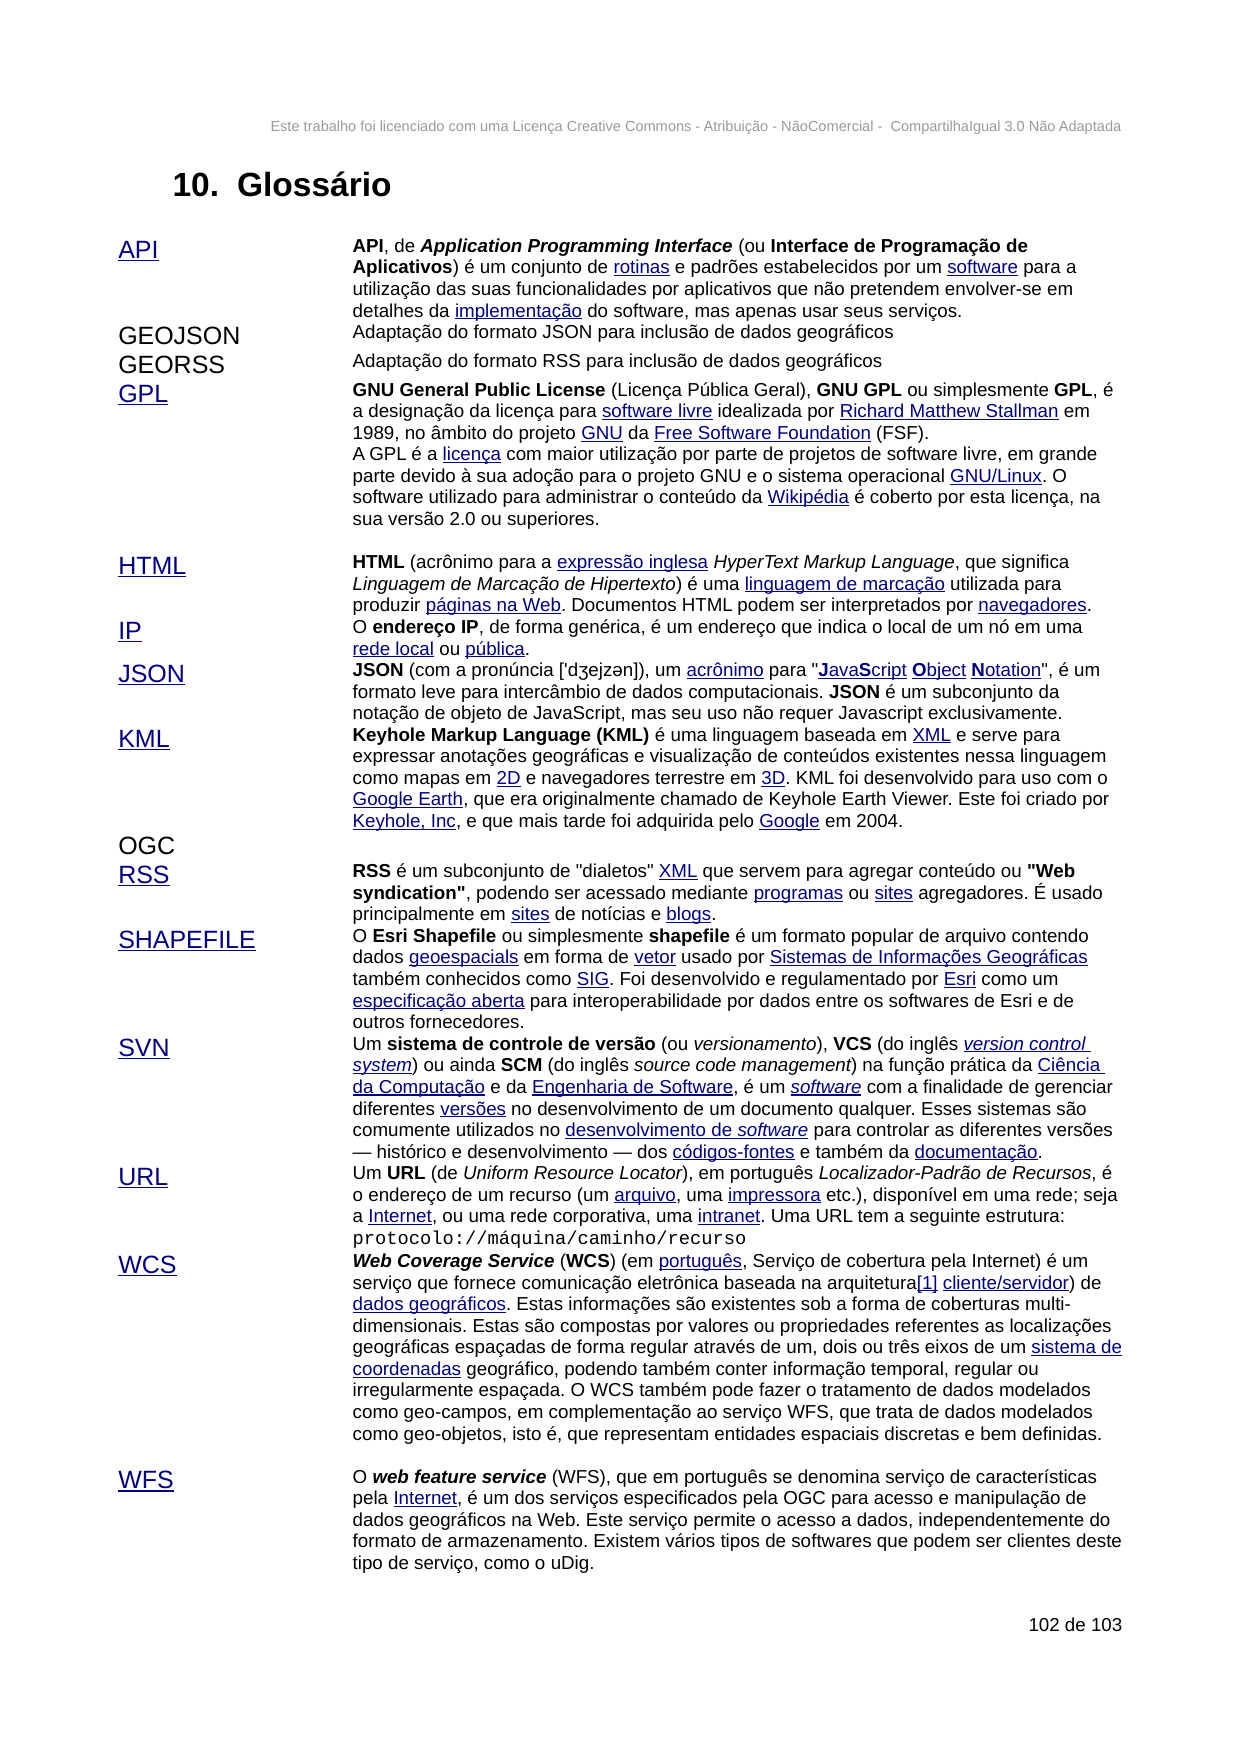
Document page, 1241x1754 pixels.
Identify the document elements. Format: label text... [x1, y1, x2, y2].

table_cell GNU General Public License (Licença Pública Geral), GNU GPL ou simplesmente GPL, é a designação da licença para software livre idealizada por Richard Matthew Stallman em 1989, no âmbito do projeto GNU da Free Software Foundation (FSF). A GPL é a licença com maior utilização por parte de projetos de software livre, em grande parte devido à sua adoção para o projeto GNU e o sistema operacional GNU/Linux. O software utilizado para administrar o conteúdo da Wikipédia é coberto por esta licença, na sua versão 2.0 ou superiores. [353, 379, 1123, 551]
table_cell O endereço IP, de forma genérica, é um endereço que indica o local de um nó em uma rede local ou pública. [353, 616, 1123, 659]
table_cell JSON (com a pronúncia ['dʒejzən]), um acrônimo para "JavaScript Object Notation", é um formato leve para intercâmbio de dados computacionais. JSON é um subconjunto da notação de objeto de JavaScript, mas seu uso não requer Javascript exclusivamente. [353, 659, 1123, 723]
table_cell [353, 831, 1123, 860]
table_cell HTML (acrônimo para a expressão inglesa HyperText Markup Language, que significa Linguagem de Marcação de Hipertexto) é uma linguagem de marcação utilizada para produzir páginas na Web. Documentos HTML podem ser interpretados por navegadores. [353, 551, 1123, 616]
table_cell KML [118, 724, 352, 831]
table_cell JSON [118, 659, 352, 723]
table_cell OGC [118, 831, 352, 860]
table_cell HTML [118, 551, 352, 616]
table_cell SVN [118, 1033, 352, 1162]
table_cell IP [118, 616, 352, 659]
table_cell RSS [118, 860, 352, 925]
table_cell WCS [118, 1250, 352, 1466]
table_cell RSS é um subconjunto de "dialetos" XML que servem para agregar conteúdo ou "Web syndication", podendo ser acessado mediante programas ou sites agregadores. É usado principalmente em sites de notícias e blogs. [353, 860, 1123, 925]
subtitle Glossário [163, 164, 1077, 203]
table_cell GPL [118, 379, 352, 551]
table_cell SHAPEFILE [118, 925, 352, 1033]
table_cell Keyhole Markup Language (KML) é uma linguagem baseada em XML e serve para expressar anotações geográficas e visualização de conteúdos existentes nessa linguagem como mapas em 2D e navegadores terrestre em 3D. KML foi desenvolvido para uso com o Google Earth, que era originalmente chamado de Keyhole Earth Viewer. Este foi criado por Keyhole, Inc, e que mais tarde foi adquirida pelo Google em 2004. [353, 724, 1123, 831]
table_cell Um URL (de Uniform Resource Locator), em português Localizador-Padrão de Recursos, é o endereço de um recurso (um arquivo, uma impressora etc.), disponível em uma rede; seja a Internet, ou uma rede corporativa, uma intranet. Uma URL tem a seguinte estrutura: protocolo://máquina/caminho/recurso [353, 1162, 1123, 1250]
table_cell Um sistema de controle de versão (ou versionamento), VCS (do inglês version control system) ou ainda SCM (do inglês source code management) na função prática da Ciência da Computação e da Engenharia de Software, é um software com a finalidade de gerenciar diferentes versões no desenvolvimento de um documento qualquer. Esses sistemas são comumente utilizados no desenvolvimento de software para controlar as diferentes versões — histórico e desenvolvimento — dos códigos-fontes e também da documentação. [353, 1033, 1123, 1162]
table_cell O web feature service (WFS), que em português se denomina serviço de características pela Internet, é um dos serviços especificados pela OGC para acesso e manipulação de dados geográficos na Web. Este serviço permite o acesso a dados, independentemente do formato de armazenamento. Existem vários tipos de softwares que podem ser clientes deste tipo de serviço, como o uDig. [353, 1466, 1123, 1573]
table_cell URL [118, 1162, 352, 1250]
table_cell Adaptação do formato RSS para inclusão de dados geográficos [353, 350, 1123, 378]
table_cell GEOJSON [118, 321, 352, 350]
table_header API [118, 235, 352, 321]
table_cell GEORSS [118, 350, 352, 378]
table_cell WFS [118, 1466, 352, 1573]
table_cell Web Coverage Service (WCS) (em português, Serviço de cobertura pela Internet) é um serviço que fornece comunicação eletrônica baseada na arquitetura[1] cliente/servidor) de dados geográficos. Estas informações são existentes sob a forma de coberturas multi-dimensionais. Estas são compostas por valores ou propriedades referentes as localizações geográficas espaçadas de forma regular através de um, dois ou três eixos de um sistema de coordenadas geográfico, podendo também conter informação temporal, regular ou irregularmente espaçada. O WCS também pode fazer o tratamento de dados modelados como geo-campos, em complementação ao serviço WFS, que trata de dados modelados como geo-objetos, isto é, que representam entidades espaciais discretas e bem definidas. [353, 1250, 1123, 1466]
table_header API, de Application Programming Interface (ou Interface de Programação de Aplicativos) é um conjunto de rotinas e padrões estabelecidos por um software para a utilização das suas funcionalidades por aplicativos que não pretendem envolver-se em detalhes da implementação do software, mas apenas usar seus serviços. [353, 235, 1123, 321]
table_cell O Esri Shapefile ou simplesmente shapefile é um formato popular de arquivo contendo dados geoespacials em forma de vetor usado por Sistemas de Informações Geográficas também conhecidos como SIG. Foi desenvolvido e regulamentado por Esri como um especificação aberta para interoperabilidade por dados entre os softwares de Esri e de outros fornecedores. [353, 925, 1123, 1033]
table_cell Adaptação do formato JSON para inclusão de dados geográficos [353, 321, 1123, 350]
